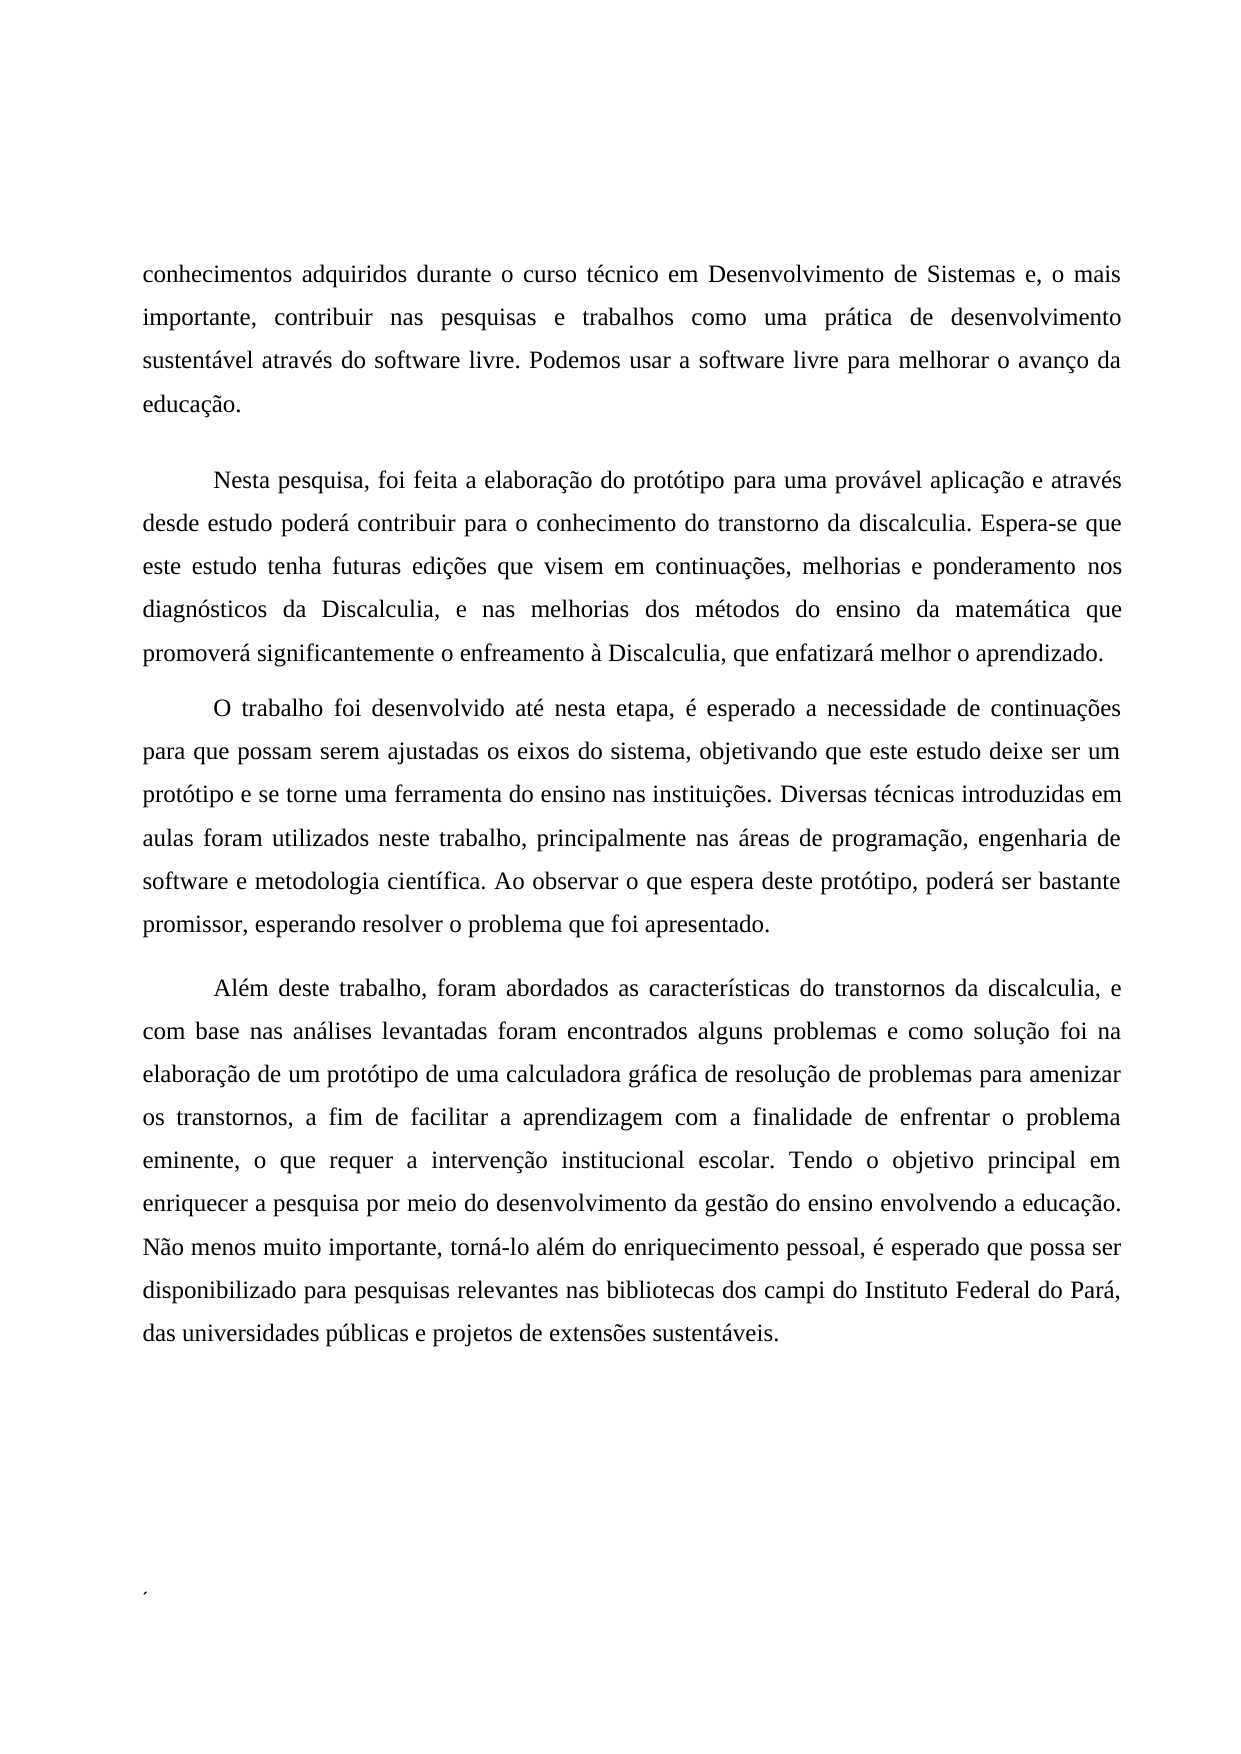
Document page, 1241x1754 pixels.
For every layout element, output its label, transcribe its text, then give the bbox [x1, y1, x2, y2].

text Nesta pesquisa, foi feita a elaboração do protótipo para uma provável aplicação e através desde estudo poderá contribuir para o conhecimento do transtorno da discalculia. Espera-se que este estudo tenha futuras edições que visem em continuações, melhorias e ponderamento nos diagnósticos da Discalculia, e nas melhorias dos métodos do ensino da matemática que promoverá significantemente o enfreamento à Discalculia, que enfatizará melhor o aprendizado. [142, 465, 1122, 666]
text conhecimentos adquiridos durante o curso técnico em Desenvolvimento de Sistemas e, o mais importante, contribuir nas pesquisas e trabalhos como uma prática de desenvolvimento sustentável através do software livre. Podemos usar a software livre para melhorar o avanço da educação. [142, 259, 1122, 417]
text Além deste trabalho, foram abordados as características do transtornos da discalculia, e com base nas análises levantadas foram encontrados alguns problemas e como solução foi na elaboração de um protótipo de uma calculadora gráfica de resolução de problemas para amenizar os transtornos, a fim de facilitar a aprendizagem com a finalidade de enfrentar o problema eminente, o que requer a intervenção institucional escolar. Tendo o objetivo principal em enriquecer a pesquisa por meio do desenvolvimento da gestão do ensino envolvendo a educação. Não menos muito importante, torná-lo além do enriquecimento pessoal, é esperado que possa ser disponibilizado para pesquisas relevantes nas bibliotecas dos campi do Instituto Federal do Pará, das universidades públicas e projetos de extensões sustentáveis. [142, 973, 1122, 1347]
text O trabalho foi desenvolvido até nesta etapa, é esperado a necessidade de continuações para que possam serem ajustadas os eixos do sistema, objetivando que este estudo deixe ser um protótipo e se torne uma ferramenta do ensino nas instituições. Diversas técnicas introduzidas em aulas foram utilizados neste trabalho, principalmente nas áreas de programação, engenharia de software e metodologia científica. Ao observar o que espera deste protótipo, poderá ser bastante promissor, esperando resolver o problema que foi apresentado. [142, 693, 1122, 938]
